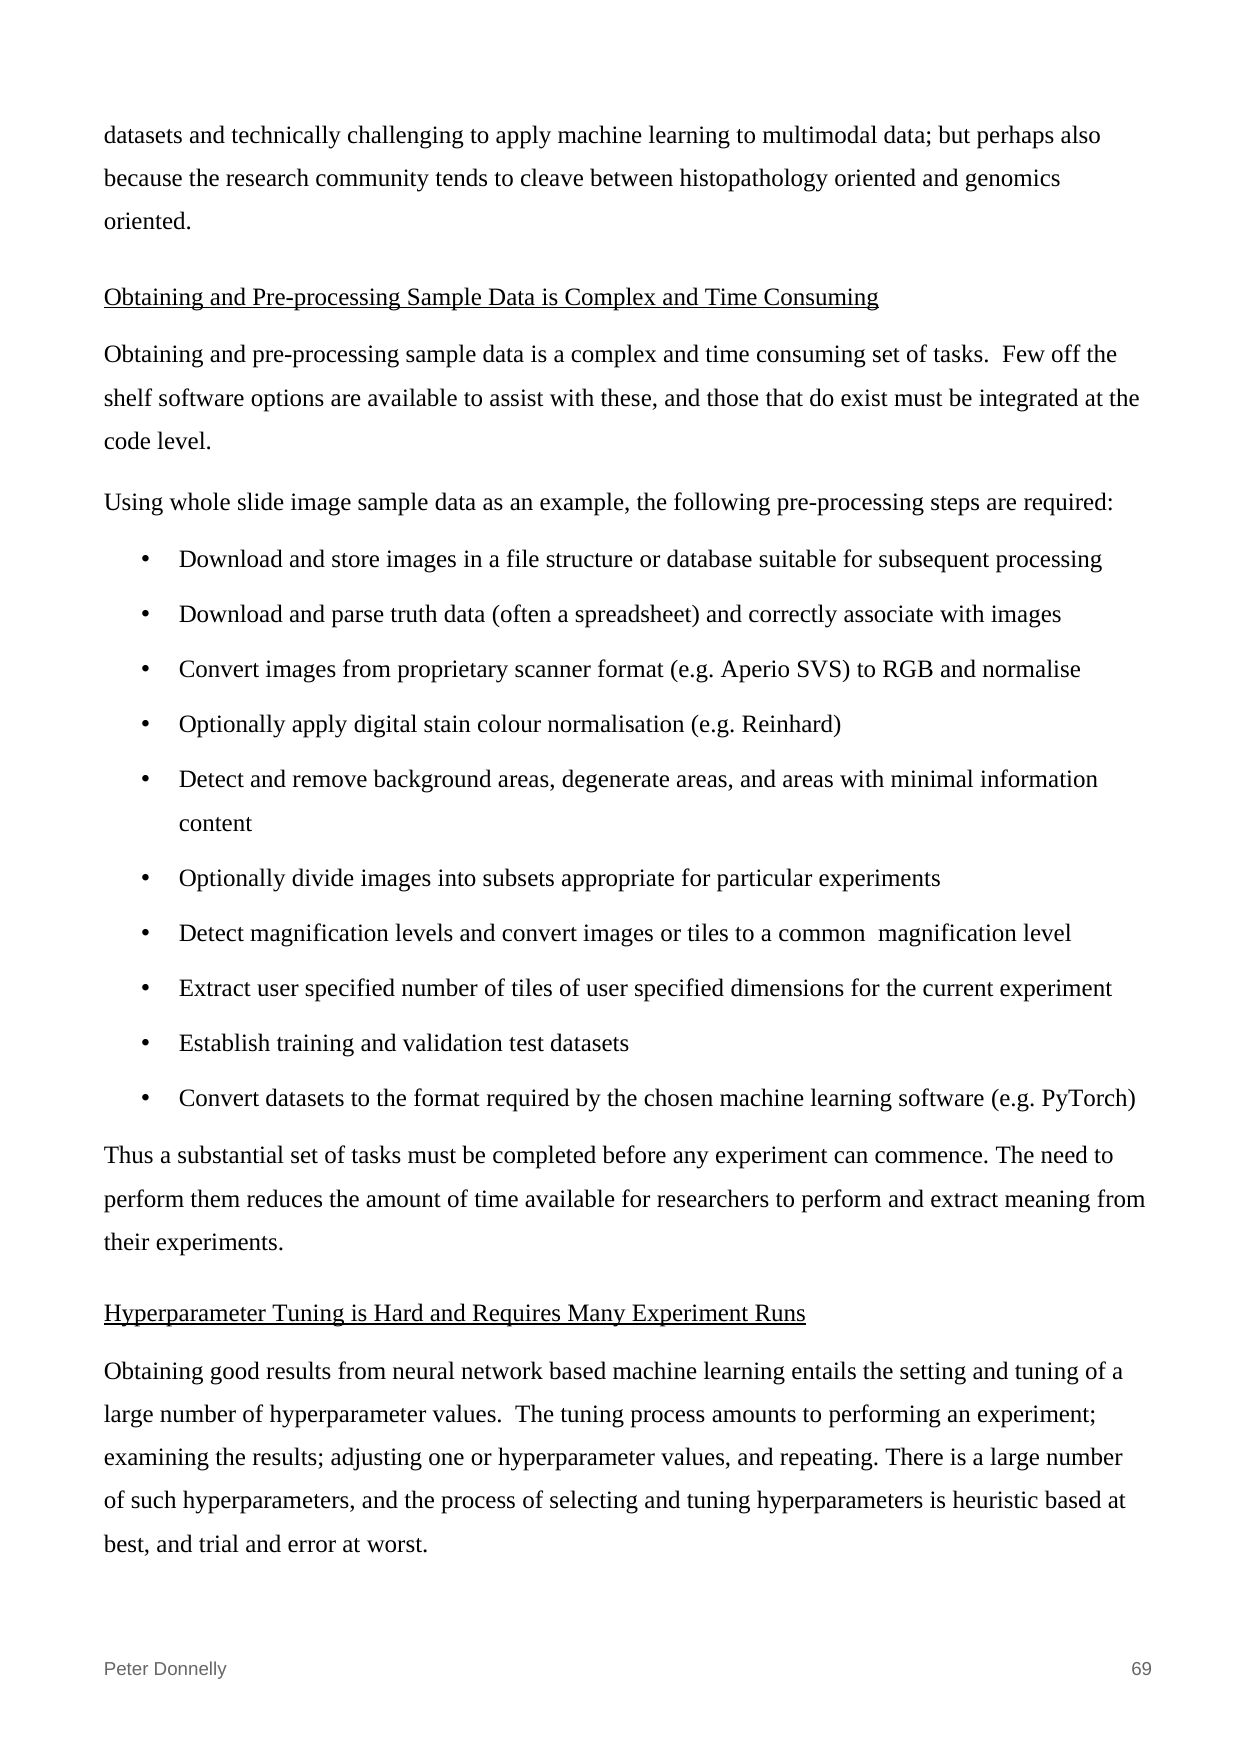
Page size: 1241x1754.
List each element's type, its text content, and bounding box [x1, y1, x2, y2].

list Optionally divide images into subsets appropriate for particular experiments [141, 863, 1146, 891]
list Extract user specified number of tiles of user specified dimensions for the current experiment [141, 973, 1146, 1001]
list Detect magnification levels and convert images or tiles to a common magnification level [141, 918, 1146, 946]
list Establish training and validation test datasets [141, 1028, 1146, 1056]
text Hyperparameter Tuning is Hard and Requires Many Experiment Runs [103, 1298, 1146, 1327]
list Download and parse truth data (often a spreadsheet) and correctly associate with images [141, 599, 1146, 628]
list Download and store images in a file structure or database suitable for subsequent processing [141, 544, 1146, 573]
list Detect and remove background areas, degenerate areas, and areas with minimal information content [141, 764, 1146, 836]
text Obtaining and pre-processing sample data is a complex and time consuming set of tasks. Few off the shelf software options are available to assist with these, and those that do exist must be integrated at the code level. [103, 339, 1146, 454]
list Convert images from proprietary scanner format (e.g. Aperio SVS) to RGB and normalise [141, 654, 1146, 683]
text datasets and technically challenging to apply machine learning to multimodal data; but perhaps also because the research community tends to cleave between histopathology oriented and genomics oriented. [103, 120, 1146, 235]
text Obtaining good results from neural network based machine learning entails the setting and tuning of a large number of hyperparameter values. The tuning process amounts to performing an experiment; examining the results; adjusting one or hyperparameter values, and repeating. There is a large number of such hyperparameters, and the process of selecting and tuning hyperparameters is heuristic based at best, and trial and error at worst. [103, 1356, 1146, 1557]
list Convert datasets to the format required by the chosen machine learning software (e.g. PyTorch) [141, 1083, 1146, 1111]
text Thus a substantial set of tasks must be completed before any experiment can commence. The need to perform them reduces the amount of time available for researchers to perform and extract meaning from their experiments. [103, 1141, 1146, 1256]
text Obtaining and Pre-processing Sample Data is Complex and Time Consuming [103, 282, 1146, 310]
list Optionally apply digital stain colour normalisation (e.g. Reinhard) [141, 709, 1146, 738]
text Using whole slide image sample data as an example, the following pre-processing steps are required: [103, 487, 1146, 515]
